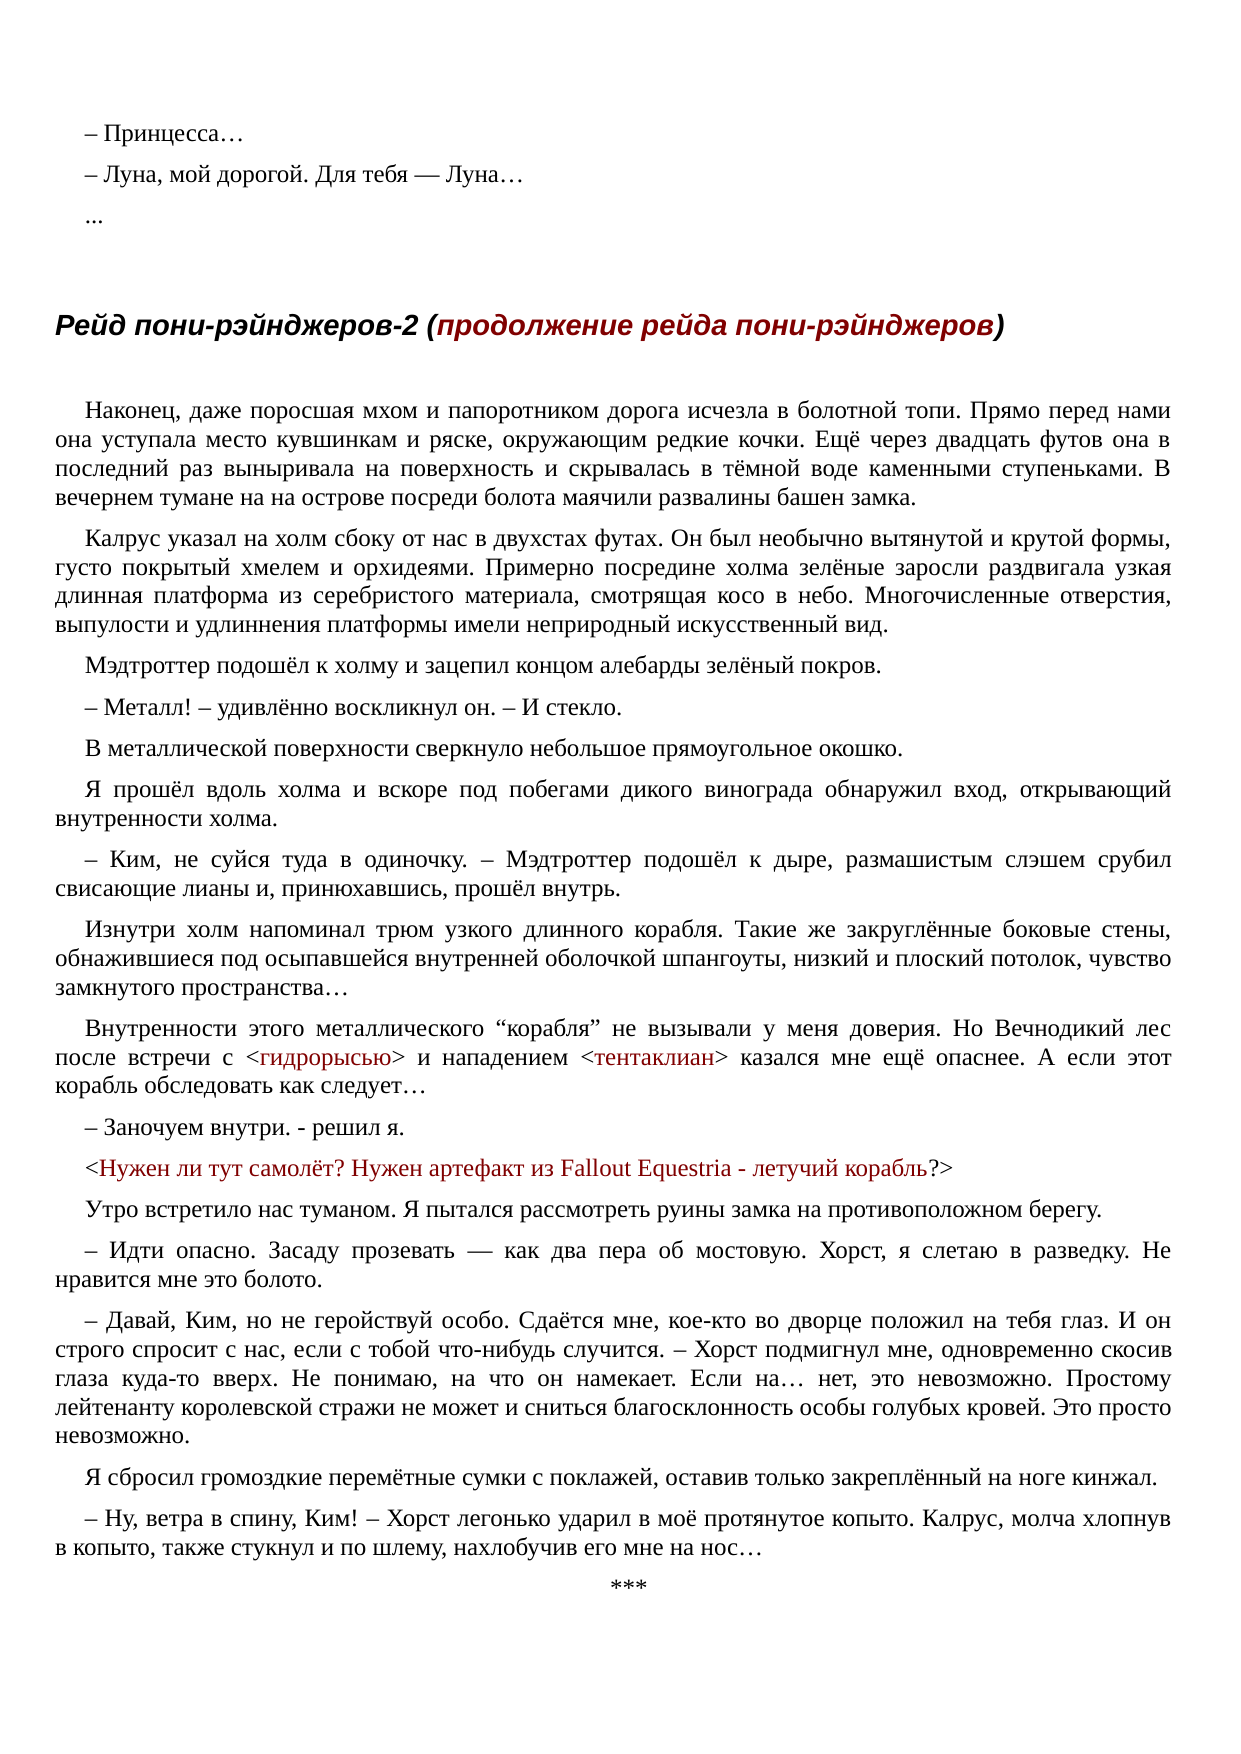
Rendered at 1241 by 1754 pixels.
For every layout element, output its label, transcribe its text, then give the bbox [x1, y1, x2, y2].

text *** [55, 1573, 1172, 1602]
text – Заночуем внутри. - решил я. [55, 1112, 1172, 1140]
text Я сбросил громоздкие перемётные сумки с поклажей, оставив только закреплённый на ноге кинжал. [55, 1462, 1172, 1490]
text ... [55, 201, 1172, 229]
text Калрус указал на холм сбоку от нас в двухстах футах. Он был необычно вытянутой и крутой формы, густо покрытый хмелем и орхидеями. Примерно посредине холма зелёные заросли раздвигала узкая длинная платформа из серебристого материала, смотрящая косо в небо. Многочисленные отверстия, выпулости и удлиннения платформы имели неприродный искусственный вид. [55, 523, 1172, 638]
text – Луна, мой дорогой. Для тебя — Луна… [55, 159, 1172, 188]
text Утро встретило нас туманом. Я пытался рассмотреть руины замка на противоположном берегу. [55, 1194, 1172, 1223]
text Наконец, даже поросшая мхом и папоротником дорога исчезла в болотной топи. Прямо перед нами она уступала место кувшинкам и ряске, окружающим редкие кочки. Ещё через двадцать футов она в последний раз выныривала на поверхность и скрывалась в тёмной воде каменными ступеньками. В вечернем тумане на на острове посреди болота маячили развалины башен замка. [55, 395, 1172, 510]
text Я прошёл вдоль холма и вскоре под побегами дикого винограда обнаружил вход, открывающий внутренности холма. [55, 774, 1172, 832]
text – Идти опасно. Засаду прозевать — как два пера об мостовую. Хорст, я слетаю в разведку. Не нравится мне это болото. [55, 1235, 1172, 1293]
text – Принцесса… [55, 118, 1172, 147]
subtitle Рейд пони-рэйнджеров-2 (продолжение рейда пони-рэйнджеров) [55, 308, 1172, 342]
text – Ну, ветра в спину, Ким! – Хорст легонько ударил в моё протянутое копыто. Калрус, молча хлопнув в копыто, также стукнул и по шлему, нахлобучив его мне на нос… [55, 1503, 1172, 1560]
text – Металл! – удивлённо воскликнул он. – И стекло. [55, 692, 1172, 720]
text <Нужен ли тут самолёт? Нужен артефакт из Fallout Equestria - летучий корабль?> [55, 1153, 1172, 1182]
text Мэдтроттер подошёл к холму и зацепил концом алебарды зелёный покров. [55, 650, 1172, 679]
text – Давай, Ким, но не геройствуй особо. Сдаётся мне, кое-кто во дворце положил на тебя глаз. И он строго спросит с нас, если с тобой что-нибудь случится. – Хорст подмигнул мне, одновременно скосив глаза куда-то вверх. Не понимаю, на что он намекает. Если на… нет, это невозможно. Простому лейтенанту королевской стражи не может и сниться благосклонность особы голубых кровей. Это просто невозможно. [55, 1305, 1172, 1449]
text Изнутри холм напоминал трюм узкого длинного корабля. Такие же закруглённые боковые стены, обнажившиеся под осыпавшейся внутренней оболочкой шпангоуты, низкий и плоский потолок, чувство замкнутого пространства… [55, 914, 1172, 1000]
text Внутренности этого металлического “корабля” не вызывали у меня доверия. Но Вечнодикий лес после встречи с <гидрорысью> и нападением <тентаклиан> казался мне ещё опаснее. А если этот корабль обследовать как следует… [55, 1013, 1172, 1099]
text – Ким, не суйся туда в одиночку. – Мэдтроттер подошёл к дыре, размашистым слэшем срубил свисающие лианы и, принюхавшись, прошёл внутрь. [55, 844, 1172, 902]
text В металлической поверхности сверкнуло небольшое прямоугольное окошко. [55, 733, 1172, 762]
